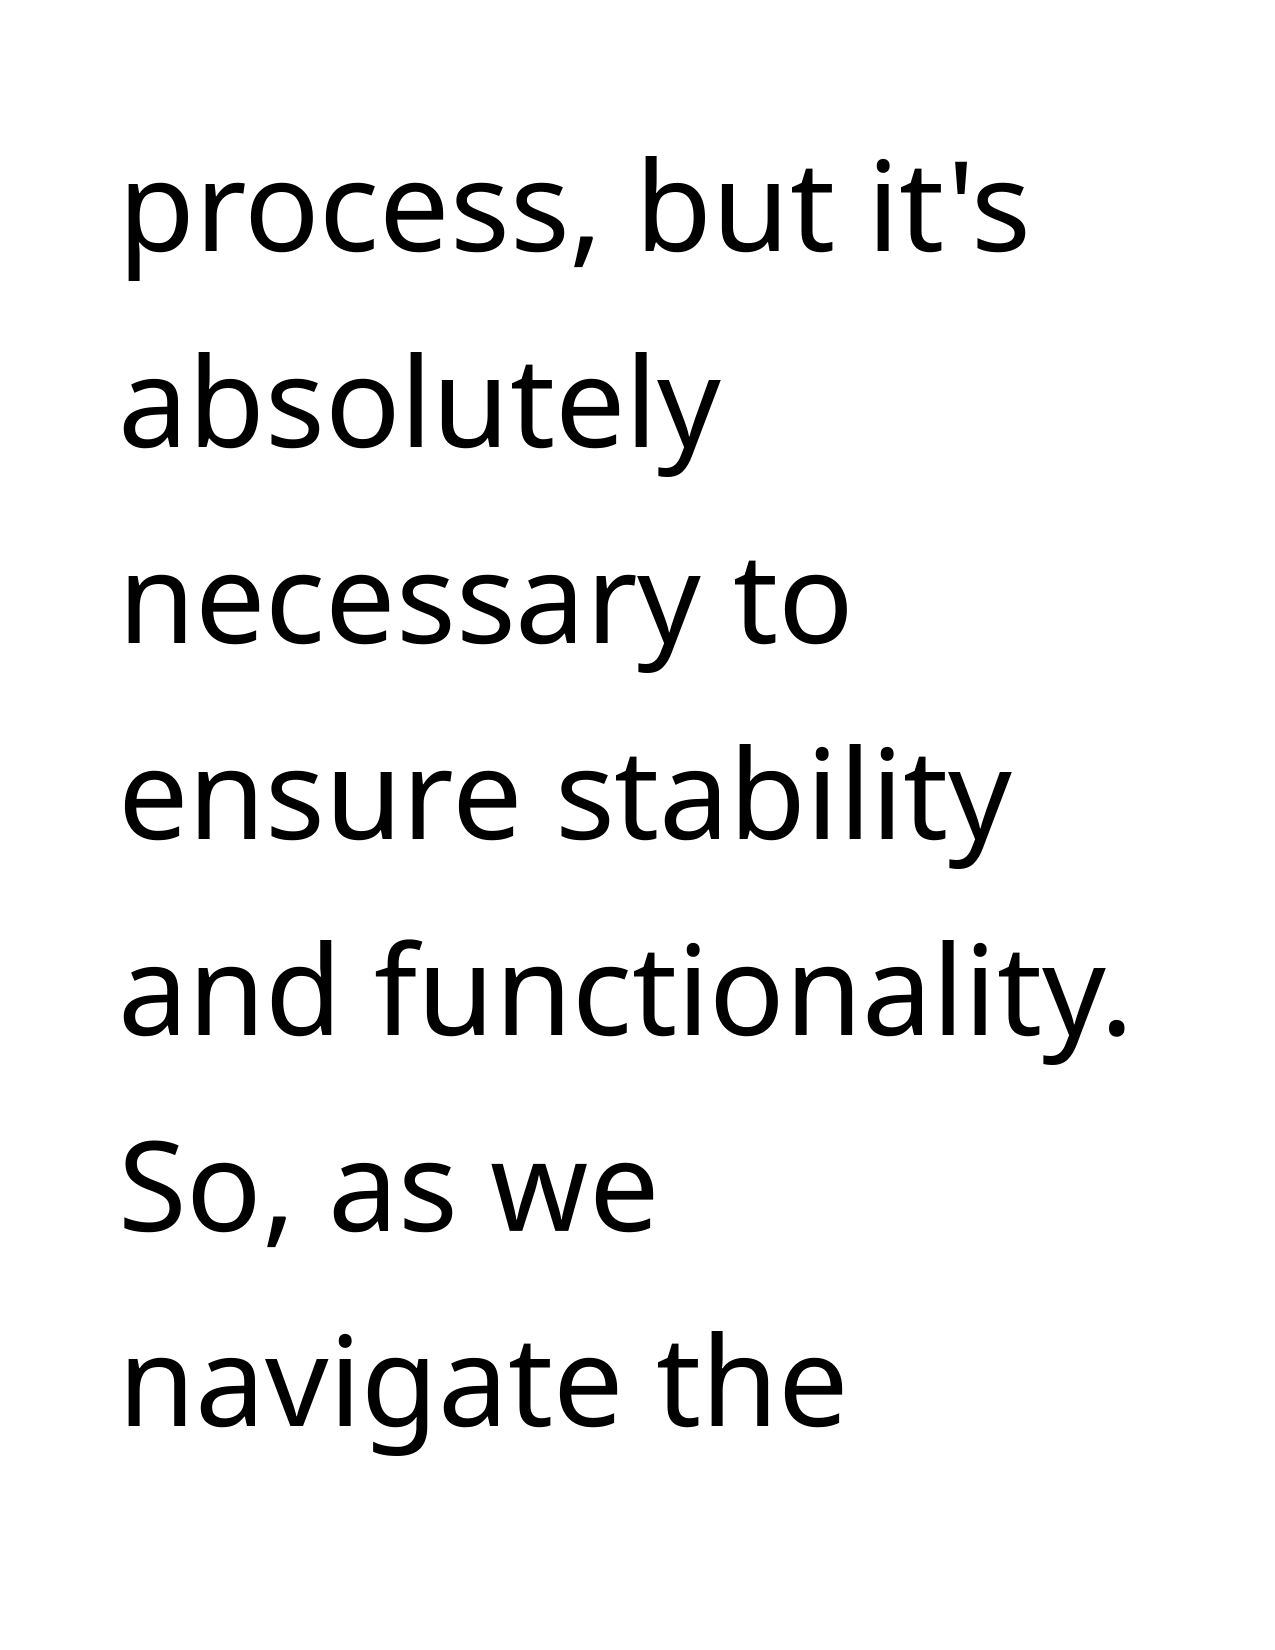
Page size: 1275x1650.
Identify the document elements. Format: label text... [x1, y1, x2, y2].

text process, but it's absolutely necessary to ensure stability and functionality. So, as we navigate the [118, 118, 1157, 1463]
